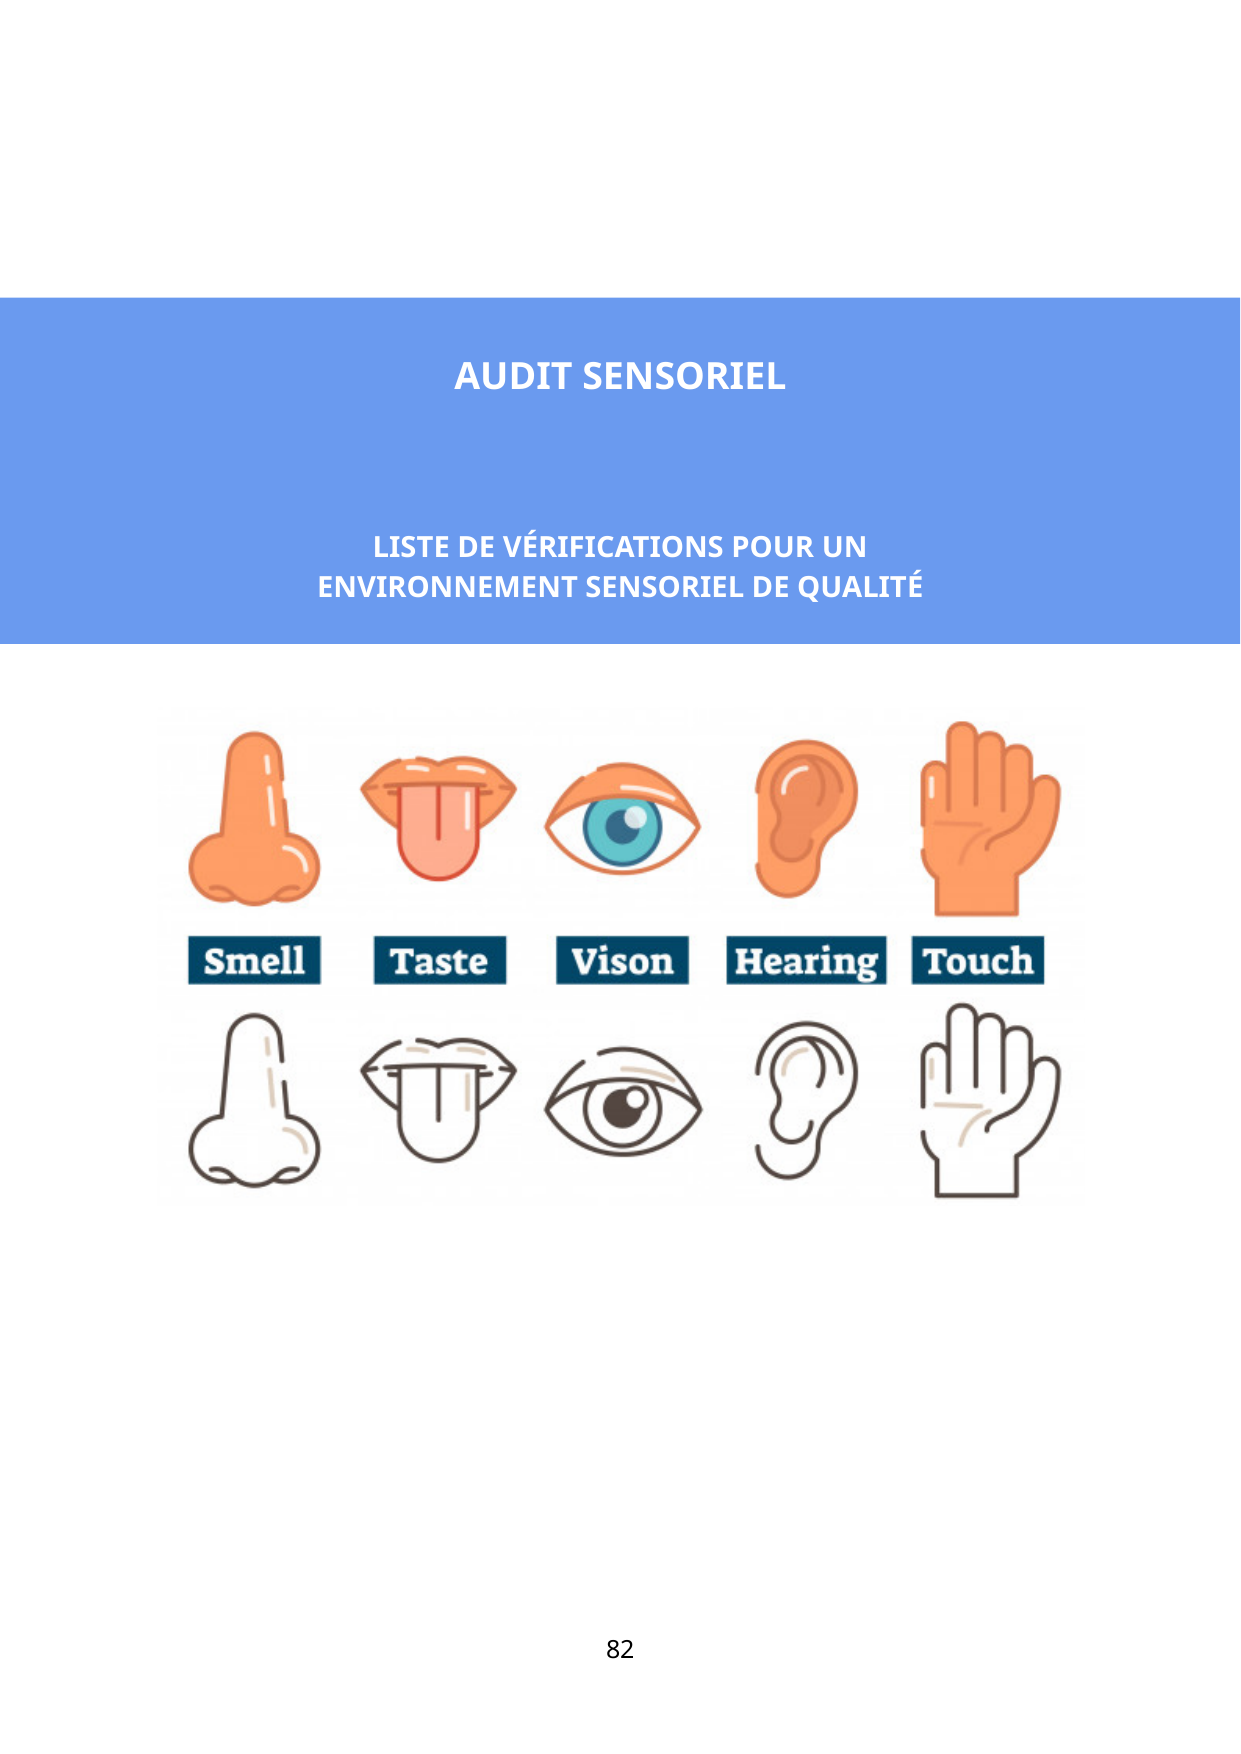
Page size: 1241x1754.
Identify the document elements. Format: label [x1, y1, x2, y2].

picture [156, 707, 1086, 1206]
